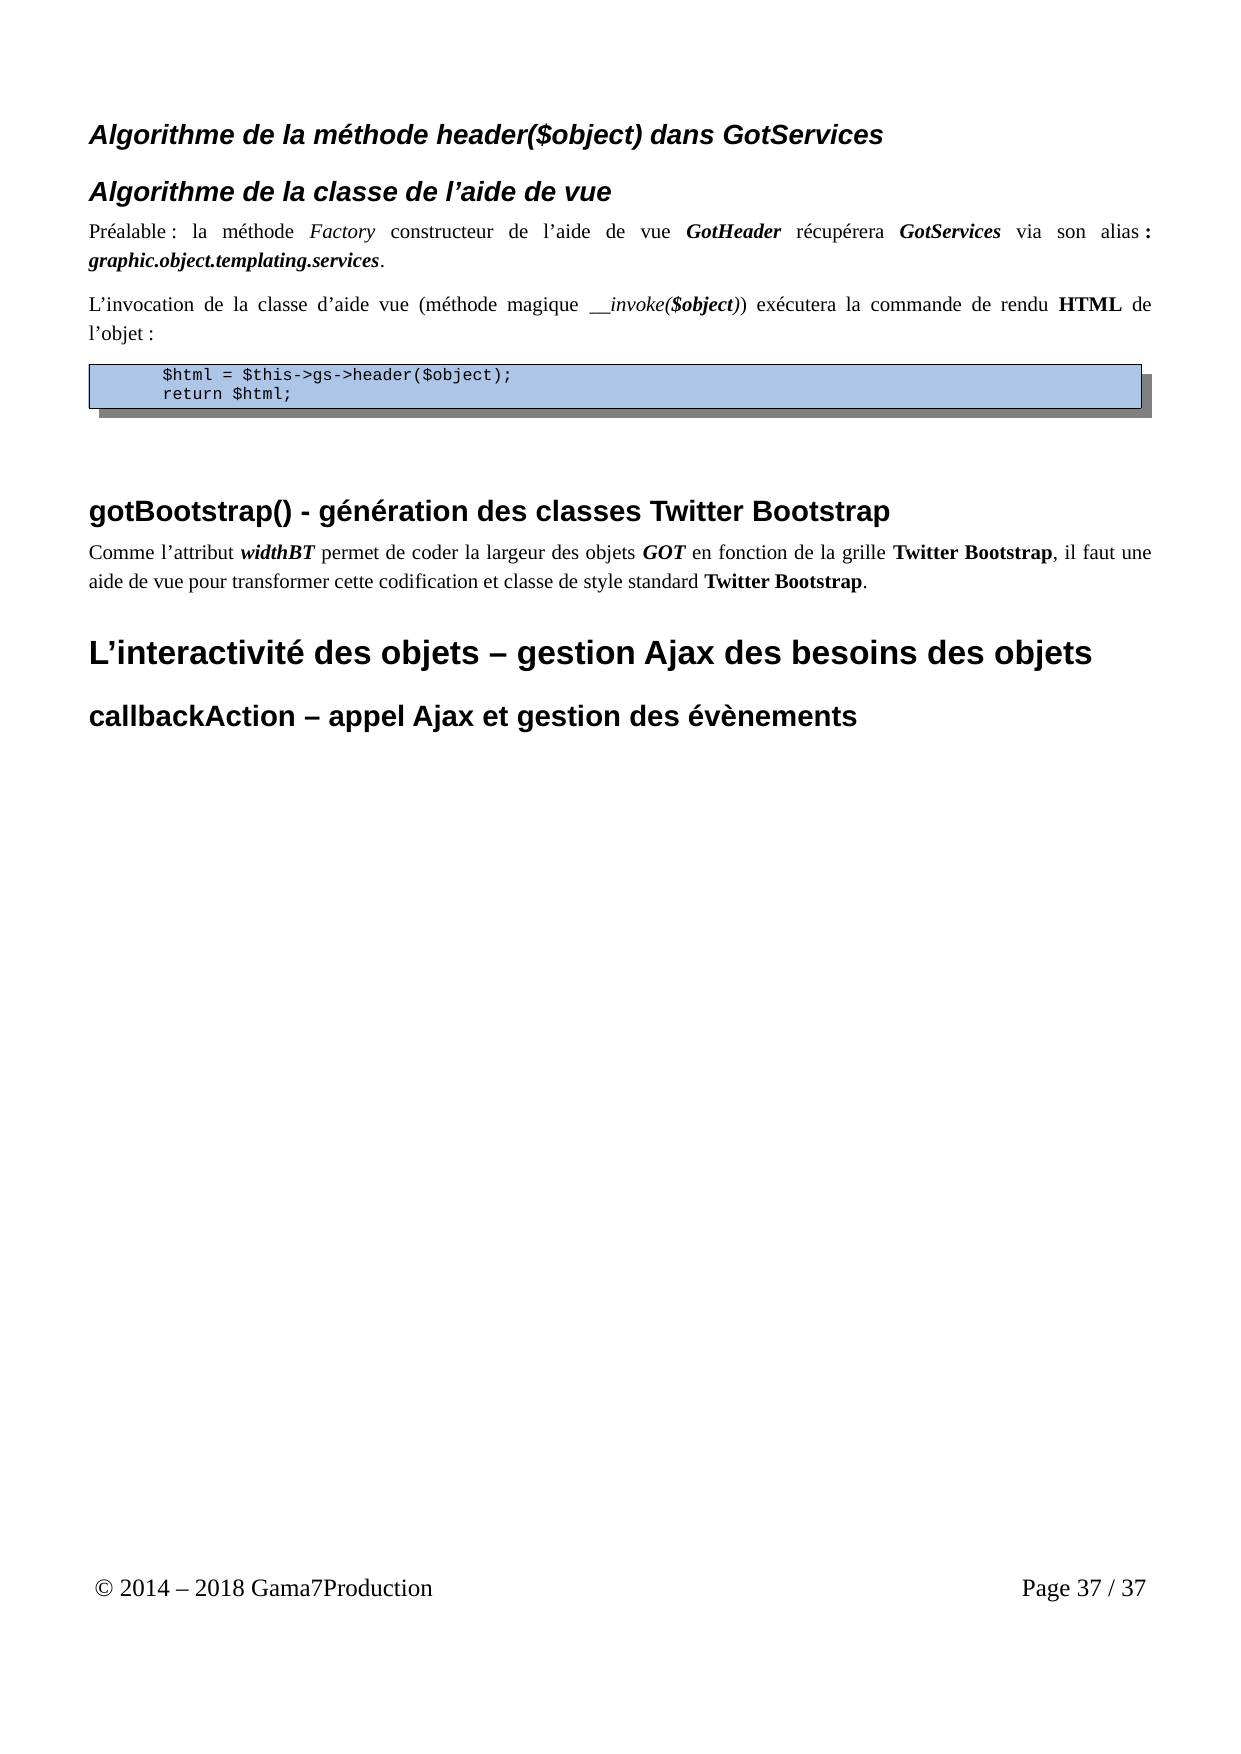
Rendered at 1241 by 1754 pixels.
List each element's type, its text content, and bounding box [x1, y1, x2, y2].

text Comme l’attribut widthBT permet de coder la largeur des objets GOT en fonction de la grille Twitter Bootstrap, il faut une aide de vue pour transformer cette codification et classe de style standard Twitter Bootstrap. [88, 540, 1152, 593]
text L’invocation de la classe d’aide vue (méthode magique __invoke($object)) exécutera la commande de rendu HTML de l’objet : [88, 292, 1152, 344]
text return $html; [90, 383, 1141, 408]
subtitle L’interactivité des objets – gestion Ajax des besoins des objets [88, 633, 1152, 672]
text $html = $this->gs->header($object); [90, 365, 1141, 383]
subtitle Algorithme de la méthode header($object) dans GotServices [88, 118, 1152, 150]
subtitle Algorithme de la classe de l’aide de vue [88, 175, 1152, 207]
text Préalable : la méthode Factory constructeur de l’aide de vue GotHeader récupérera GotServices via son alias : graphic.object.templating.services. [88, 219, 1152, 272]
subtitle gotBootstrap() - génération des classes Twitter Bootstrap [88, 494, 1152, 527]
subtitle callbackAction – appel Ajax et gestion des évènements [88, 699, 1152, 733]
